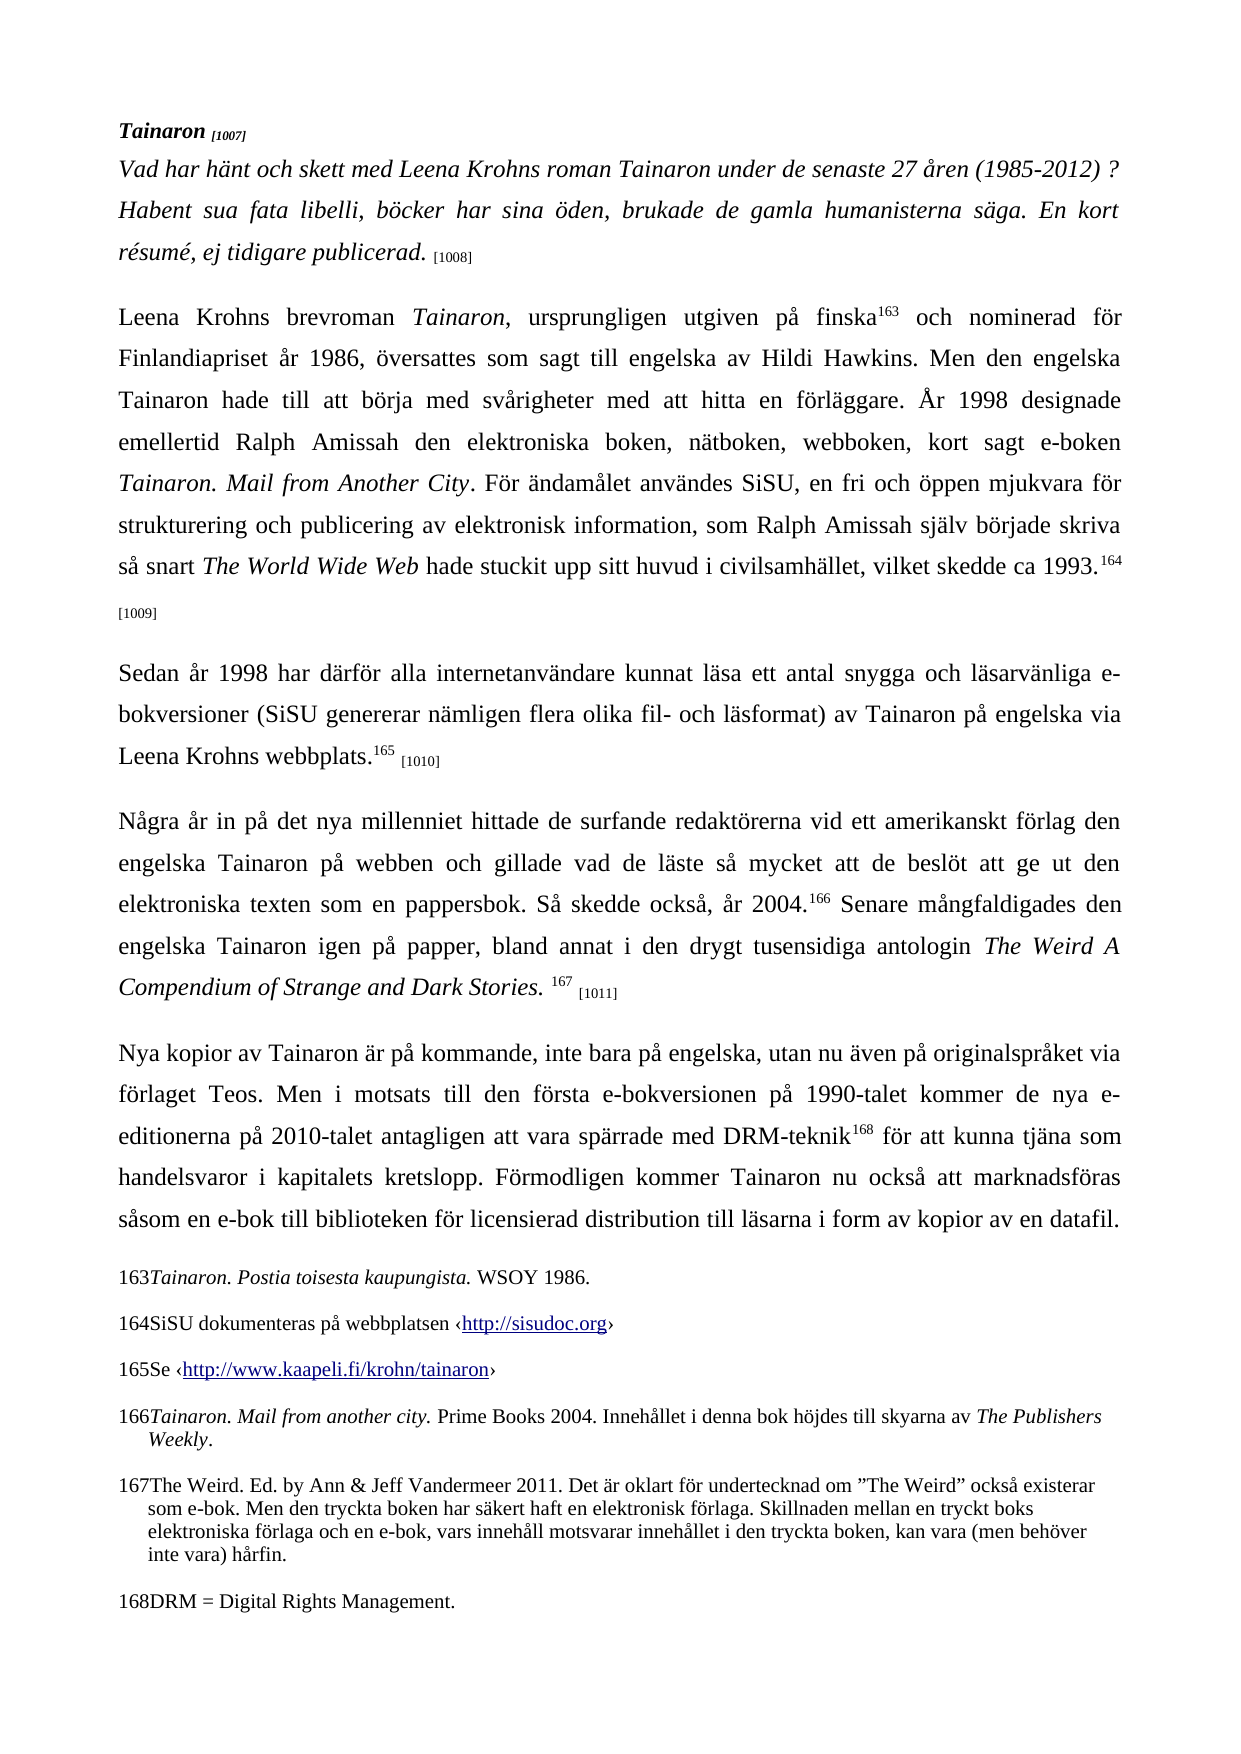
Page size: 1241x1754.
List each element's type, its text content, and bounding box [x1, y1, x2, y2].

text Några år in på det nya millenniet hittade de surfande redaktörerna vid ett amerikanskt förlag den engelska Tainaron på webben och gillade vad de läste så mycket att de beslöt att ge ut den elektroniska texten som en pappersbok. Så skedde också, år 2004. Senare mångfaldigades den engelska Tainaron igen på papper, bland annat i den drygt tusensidiga antologin The Weird A Compendium of Strange and Dark Stories. [1011] [118, 807, 1122, 1001]
text The Weird. Ed. by Ann & Jeff Vandermeer 2011. Det är oklart för undertecknad om ”The Weird” också existerar som e-bok. Men den tryckta boken har säkert haft en elektronisk förlaga. Skillnaden mellan en tryckt boks elektroniska förlaga och en e-bok, vars innehåll motsvarar innehållet i den tryckta boken, kan vara (men behöver inte vara) hårfin. [118, 1474, 1122, 1566]
text Leena Krohns brevroman Tainaron, ursprungligen utgiven på finska och nominerad för Finlandiapriset år 1986, översattes som sagt till engelska av Hildi Hawkins. Men den engelska Tainaron hade till att börja med svårigheter med att hitta en förläggare. År 1998 designade emellertid Ralph Amissah den elektroniska boken, nätboken, webboken, kort sagt e-boken Tainaron. Mail from Another City. För ändamålet användes SiSU, en fri och öppen mjukvara för strukturering och publicering av elektronisk information, som Ralph Amissah själv började skriva så snart The World Wide Web hade stuckit upp sitt huvud i civilsamhället, vilket skedde ca 1993. [1009] [118, 303, 1122, 622]
text DRM = Digital Rights Management. [118, 1589, 1122, 1613]
text Nya kopior av Tainaron är på kommande, inte bara på engelska, utan nu även på originalspråket via förlaget Teos. Men i motsats till den första e-bokversionen på 1990-talet kommer de nya e-editionerna på 2010-talet antagligen att vara spärrade med DRM-teknik för att kunna tjäna som handelsvaror i kapitalets kretslopp. Förmodligen kommer Tainaron nu också att marknadsföras såsom en e-bok till biblioteken för licensierad distribution till läsarna i form av kopior av en datafil. [118, 1039, 1122, 1233]
text Vad har hänt och skett med Leena Krohns roman Tainaron under de senaste 27 åren (1985-2012) ? Habent sua fata libelli, böcker har sina öden, brukade de gamla humanisterna säga. En kort résumé, ej tidigare publicerad. [1008] [118, 155, 1122, 266]
subtitle Tainaron [1007] [118, 118, 1122, 143]
text Sedan år 1998 har därför alla internetanvändare kunnat läsa ett antal snygga och läsarvänliga e-bokversioner (SiSU genererar nämligen flera olika fil- och läsformat) av Tainaron på engelska via Leena Krohns webbplats. [1010] [118, 659, 1122, 770]
text SiSU dokumenteras på webbplatsen ‹http://sisudoc.org› [118, 1312, 1122, 1335]
text Tainaron. Mail from another city. Prime Books 2004. Innehållet i denna bok höjdes till skyarna av The Publishers Weekly. [118, 1404, 1122, 1451]
text Se ‹http://www.kaapeli.fi/krohn/tainaron› [118, 1358, 1122, 1381]
text Tainaron. Postia toisesta kaupungista. WSOY 1986. [118, 1266, 1122, 1289]
